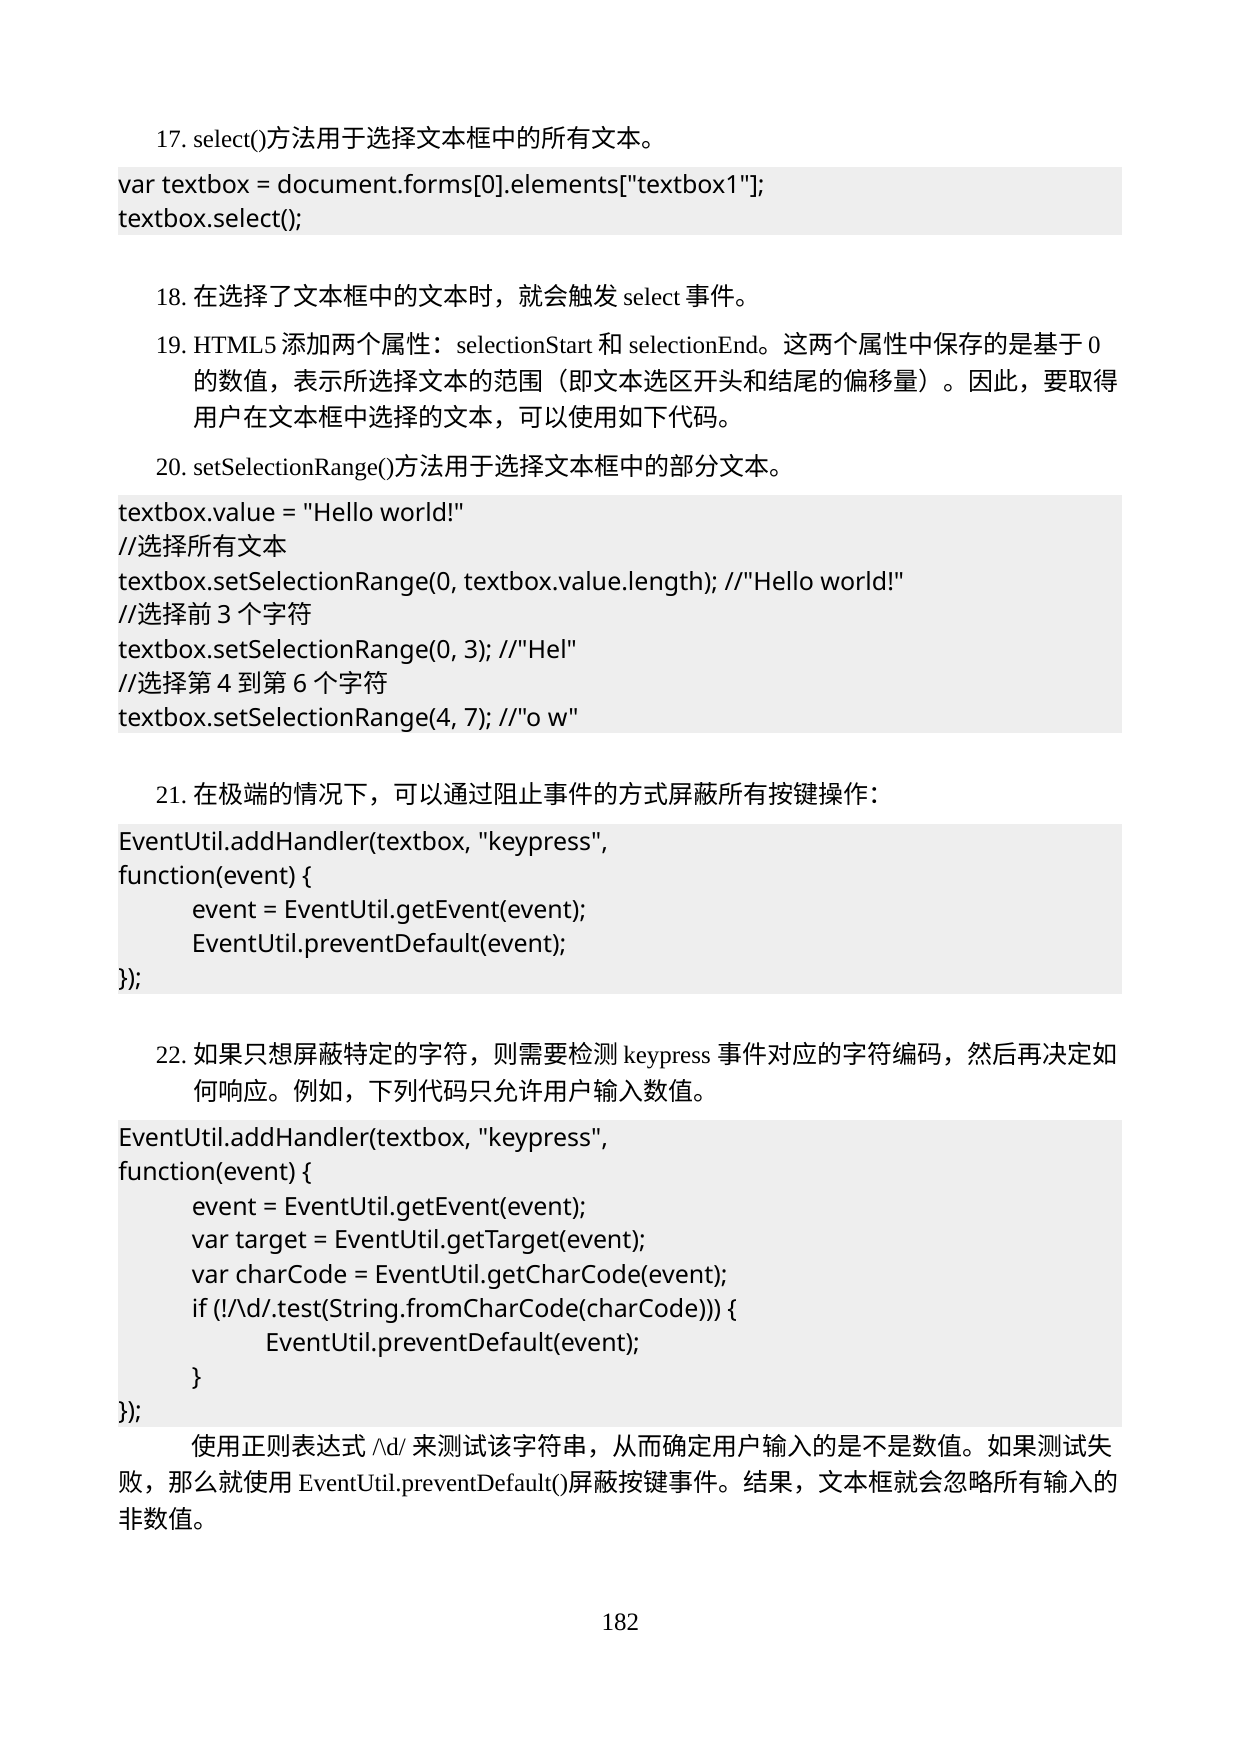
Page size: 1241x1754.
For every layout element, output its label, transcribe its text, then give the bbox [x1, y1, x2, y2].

table_header textbox.value = "Hello world!" //选择所有文本 textbox.setSelectionRange(0, textbox.value.length); //"Hello world!" //选择前3 个字符 textbox.setSelectionRange(0, 3); //"Hel" //选择第4 到第6 个字符 textbox.setSelectionRange(4, 7); //"o w" [118, 495, 1122, 733]
table_header var textbox = document.forms[0].elements["textbox1"]; textbox.select(); [118, 167, 1122, 235]
text 使用正则表达式 /\d/ 来测试该字符串，从而确定用户输入的是不是数值。如果测试失败，那么就使用EventUtil.preventDefault()屏蔽按键事件。结果，文本框就会忽略所有输入的非数值。 [118, 1427, 1122, 1535]
list HTML5添加两个属性：selectionStart 和selectionEnd。这两个属性中保存的是基于0 的数值，表示所选择文本的范围（即文本选区开头和结尾的偏移量）。因此，要取得用户在文本框中选择的文本，可以使用如下代码。 [156, 325, 1122, 434]
list 在选择了文本框中的文本时，就会触发select事件。 [156, 276, 1122, 312]
list setSelectionRange()方法用于选择文本框中的部分文本。 [156, 446, 1122, 482]
table_header EventUtil.addHandler(textbox, "keypress", function(event) { event = EventUtil.getEvent(event); var target = EventUtil.getTarget(event); var charCode = EventUtil.getCharCode(event); if (!/\d/.test(String.fromCharCode(charCode))) { EventUtil.preventDefault(event); } }); [118, 1120, 1122, 1427]
list 如果只想屏蔽特定的字符，则需要检测keypress 事件对应的字符编码，然后再决定如何响应。例如，下列代码只允许用户输入数值。 [156, 1035, 1122, 1107]
list 在极端的情况下，可以通过阻止事件的方式屏蔽所有按键操作： [156, 775, 1122, 811]
table_header EventUtil.addHandler(textbox, "keypress", function(event) { event = EventUtil.getEvent(event); EventUtil.preventDefault(event); }); [118, 824, 1122, 994]
list select()方法用于选择文本框中的所有文本。 [156, 118, 1122, 154]
